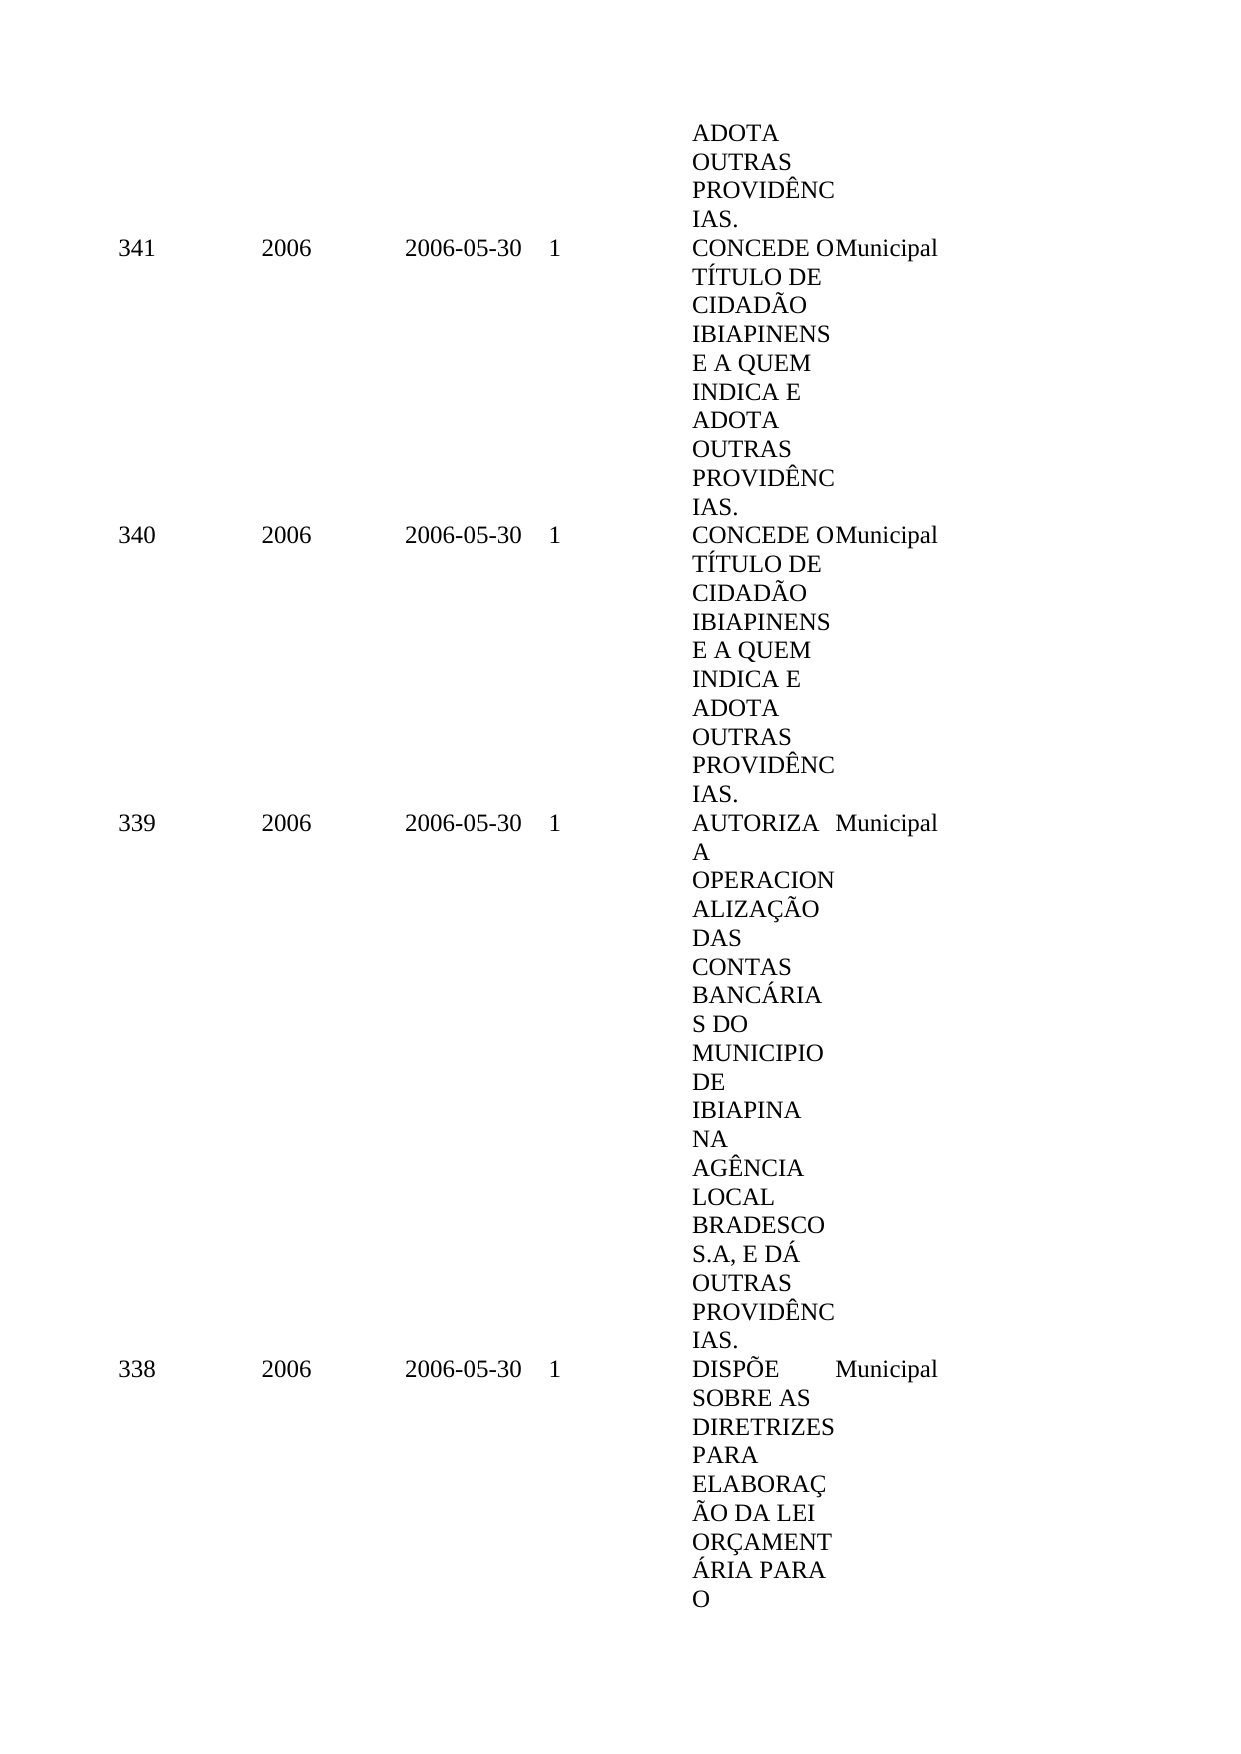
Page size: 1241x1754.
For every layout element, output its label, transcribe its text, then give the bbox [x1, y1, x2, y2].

table_cell 340 [118, 521, 261, 808]
table_cell 1 [548, 233, 692, 521]
table_cell CONCEDE O TÍTULO DE CIDADÃO IBIAPINENSE A QUEM INDICA E ADOTA OUTRAS PROVIDÊNCIAS. [692, 521, 835, 808]
table_cell ADOTA OUTRAS PROVIDÊNCIAS. [692, 118, 835, 233]
table_cell [405, 118, 548, 233]
table_cell DISPÕE SOBRE AS DIRETRIZES PARA ELABORAÇÃO DA LEI ORÇAMENTÁRIA PARA O [692, 1354, 835, 1613]
table_cell 2006 [261, 808, 405, 1354]
table_cell [979, 521, 1122, 808]
table_cell [118, 118, 261, 233]
table_cell 338 [118, 1354, 261, 1613]
table_cell 2006-05-30 [405, 808, 548, 1354]
table_cell Municipal [835, 1354, 979, 1613]
table_cell 339 [118, 808, 261, 1354]
table_cell 2006-05-30 [405, 233, 548, 521]
table_cell [548, 118, 692, 233]
table_cell 2006-05-30 [405, 521, 548, 808]
table_cell 1 [548, 1354, 692, 1613]
table_cell [979, 118, 1122, 233]
table_cell 1 [548, 808, 692, 1354]
table_cell [979, 1354, 1122, 1613]
table_cell 1 [548, 521, 692, 808]
table_cell 2006-05-30 [405, 1354, 548, 1613]
table_cell [261, 118, 405, 233]
table_cell AUTORIZA A OPERACIONALIZAÇÃO DAS CONTAS BANCÁRIAS DO MUNICIPIO DE IBIAPINA NA AGÊNCIA LOCAL BRADESCO S.A, E DÁ OUTRAS PROVIDÊNCIAS. [692, 808, 835, 1354]
table_cell 341 [118, 233, 261, 521]
table_cell Municipal [835, 521, 979, 808]
table_cell 2006 [261, 233, 405, 521]
table_cell Municipal [835, 808, 979, 1354]
table_cell [835, 118, 979, 233]
table_cell Municipal [835, 233, 979, 521]
table_cell 2006 [261, 1354, 405, 1613]
table_cell [979, 233, 1122, 521]
table_cell CONCEDE O TÍTULO DE CIDADÃO IBIAPINENSE A QUEM INDICA E ADOTA OUTRAS PROVIDÊNCIAS. [692, 233, 835, 521]
table_cell [979, 808, 1122, 1354]
table_cell 2006 [261, 521, 405, 808]
